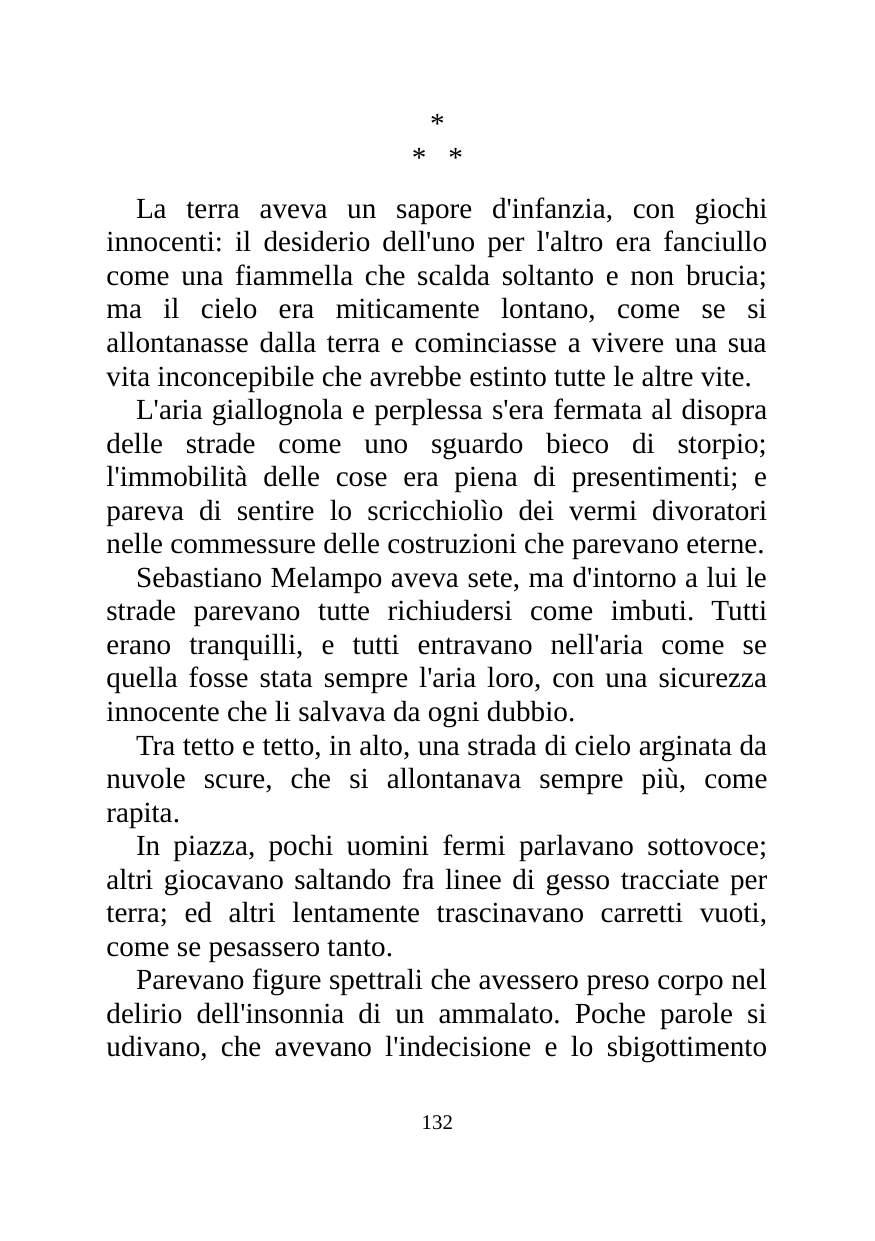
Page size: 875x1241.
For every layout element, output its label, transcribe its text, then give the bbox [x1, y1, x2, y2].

text Parevano figure spettrali che avessero preso corpo nel delirio dell'insonnia di un ammalato. Poche parole si udivano, che avevano l'indecisione e lo sbigottimento [106, 962, 768, 1063]
text L'aria giallognola e perplessa s'era fermata al disopra delle strade come uno sguardo bieco di storpio; l'immobilità delle cose era piena di presentimenti; e pareva di sentire lo scricchiolìo dei vermi divoratori nelle commessure delle costruzioni che parevano eterne. [106, 392, 768, 560]
text Tra tetto e tetto, in alto, una strada di cielo arginata da nuvole scure, che si allontanava sempre più, come rapita. [106, 728, 768, 828]
text * * * [106, 106, 768, 173]
text La terra aveva un sapore d'infanzia, con giochi innocenti: il desiderio dell'uno per l'altro era fanciullo come una fiammella che scalda soltanto e non brucia; ma il cielo era miticamente lontano, come se si allontanasse dalla terra e cominciasse a vivere una sua vita inconcepibile che avrebbe estinto tutte le altre vite. [106, 191, 768, 392]
text In piazza, pochi uomini fermi parlavano sottovoce; altri giocavano saltando fra linee di gesso tracciate per terra; ed altri lentamente trascinavano carretti vuoti, come se pesassero tanto. [106, 828, 768, 962]
text Sebastiano Melampo aveva sete, ma d'intorno a lui le strade parevano tutte richiudersi come imbuti. Tutti erano tranquilli, e tutti entravano nell'aria come se quella fosse stata sempre l'aria loro, con una sicurezza innocente che li salvava da ogni dubbio. [106, 560, 768, 728]
